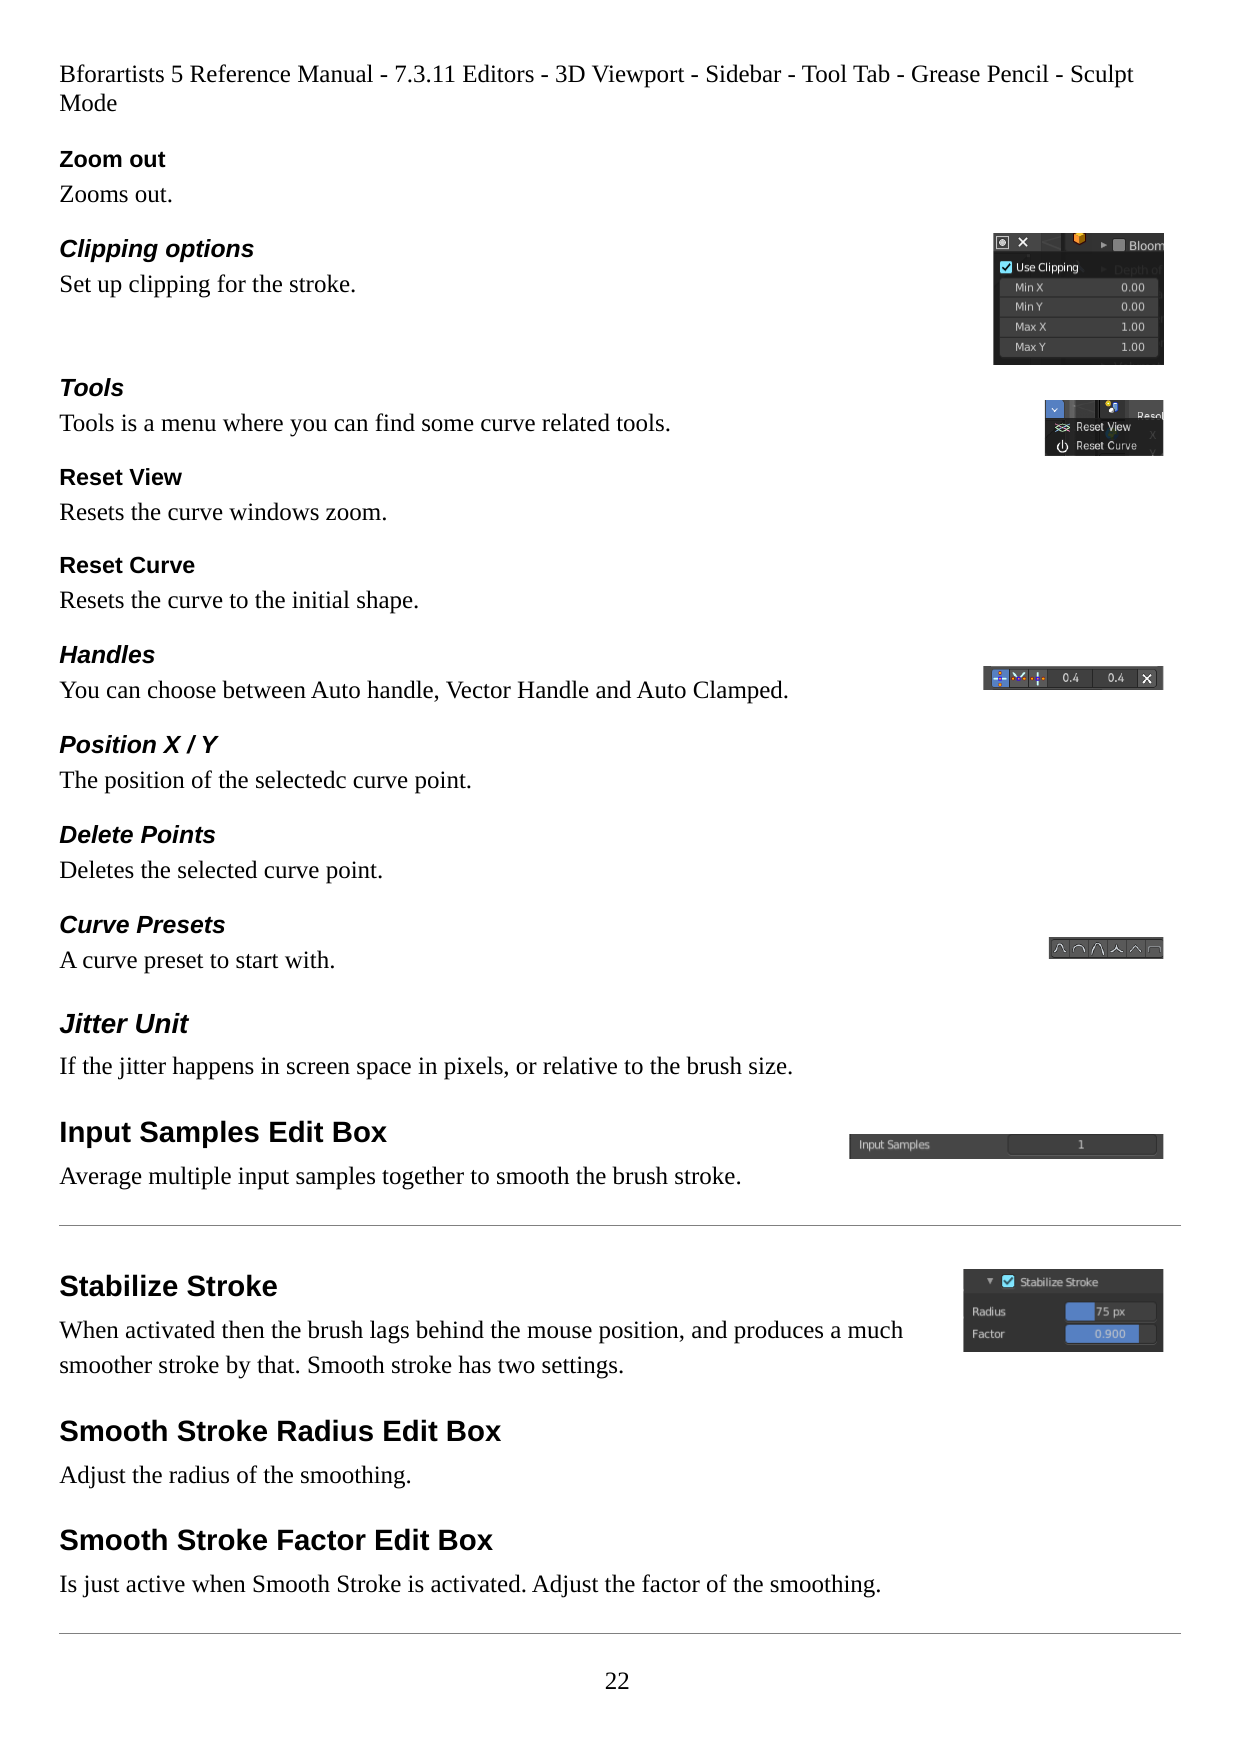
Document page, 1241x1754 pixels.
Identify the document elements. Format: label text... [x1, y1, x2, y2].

subtitle Stabilize Stroke [59, 1269, 963, 1303]
subtitle Handles [59, 640, 1181, 669]
subtitle Position X / Y [59, 730, 1181, 759]
picture [1044, 400, 1164, 456]
picture [993, 233, 1164, 365]
text The position of the selectedc curve point. [59, 765, 1181, 794]
picture [963, 1269, 1164, 1352]
subtitle Smooth Stroke Radius Edit Box [59, 1413, 1181, 1447]
picture [1048, 937, 1164, 959]
text A curve preset to start with. [59, 945, 1181, 974]
subtitle Reset View [59, 464, 1181, 490]
text You can choose between Auto handle, Vector Handle and Auto Clamped. [59, 675, 1181, 704]
subtitle Input Samples Edit Box [59, 1115, 1181, 1149]
text Tools is a menu where you can find some curve related tools. [59, 408, 1044, 437]
subtitle Jitter Unit [59, 1007, 1181, 1039]
text Average multiple input samples together to smooth the brush stroke. [59, 1161, 1181, 1190]
subtitle Tools [59, 373, 1181, 402]
text When activated then the brush lags behind the mouse position, and produces a much smoother stroke by that. Smooth stroke has two settings. [59, 1315, 1181, 1378]
text Resets the curve to the initial shape. [59, 585, 1181, 614]
subtitle [1164, 1269, 1181, 1303]
subtitle Delete Points [59, 821, 1181, 849]
subtitle Curve Presets [59, 911, 1181, 939]
text Zooms out. [59, 179, 1181, 208]
text Set up clipping for the stroke. [59, 269, 993, 298]
subtitle Reset Curve [59, 552, 1181, 579]
subtitle Clipping options [59, 234, 993, 263]
subtitle Zoom out [59, 146, 1181, 173]
text Deletes the selected curve point. [59, 855, 1181, 884]
text Adjust the radius of the smoothing. [59, 1460, 1181, 1488]
subtitle [1164, 234, 1181, 263]
text Is just active when Smooth Stroke is activated. Adjust the factor of the smoothing. [59, 1569, 1181, 1598]
picture [983, 666, 1164, 690]
text Resets the curve windows zoom. [59, 497, 1181, 525]
picture [849, 1134, 1164, 1159]
text If the jitter happens in screen space in pixels, or relative to the brush size. [59, 1051, 1181, 1080]
subtitle Smooth Stroke Factor Edit Box [59, 1523, 1181, 1557]
